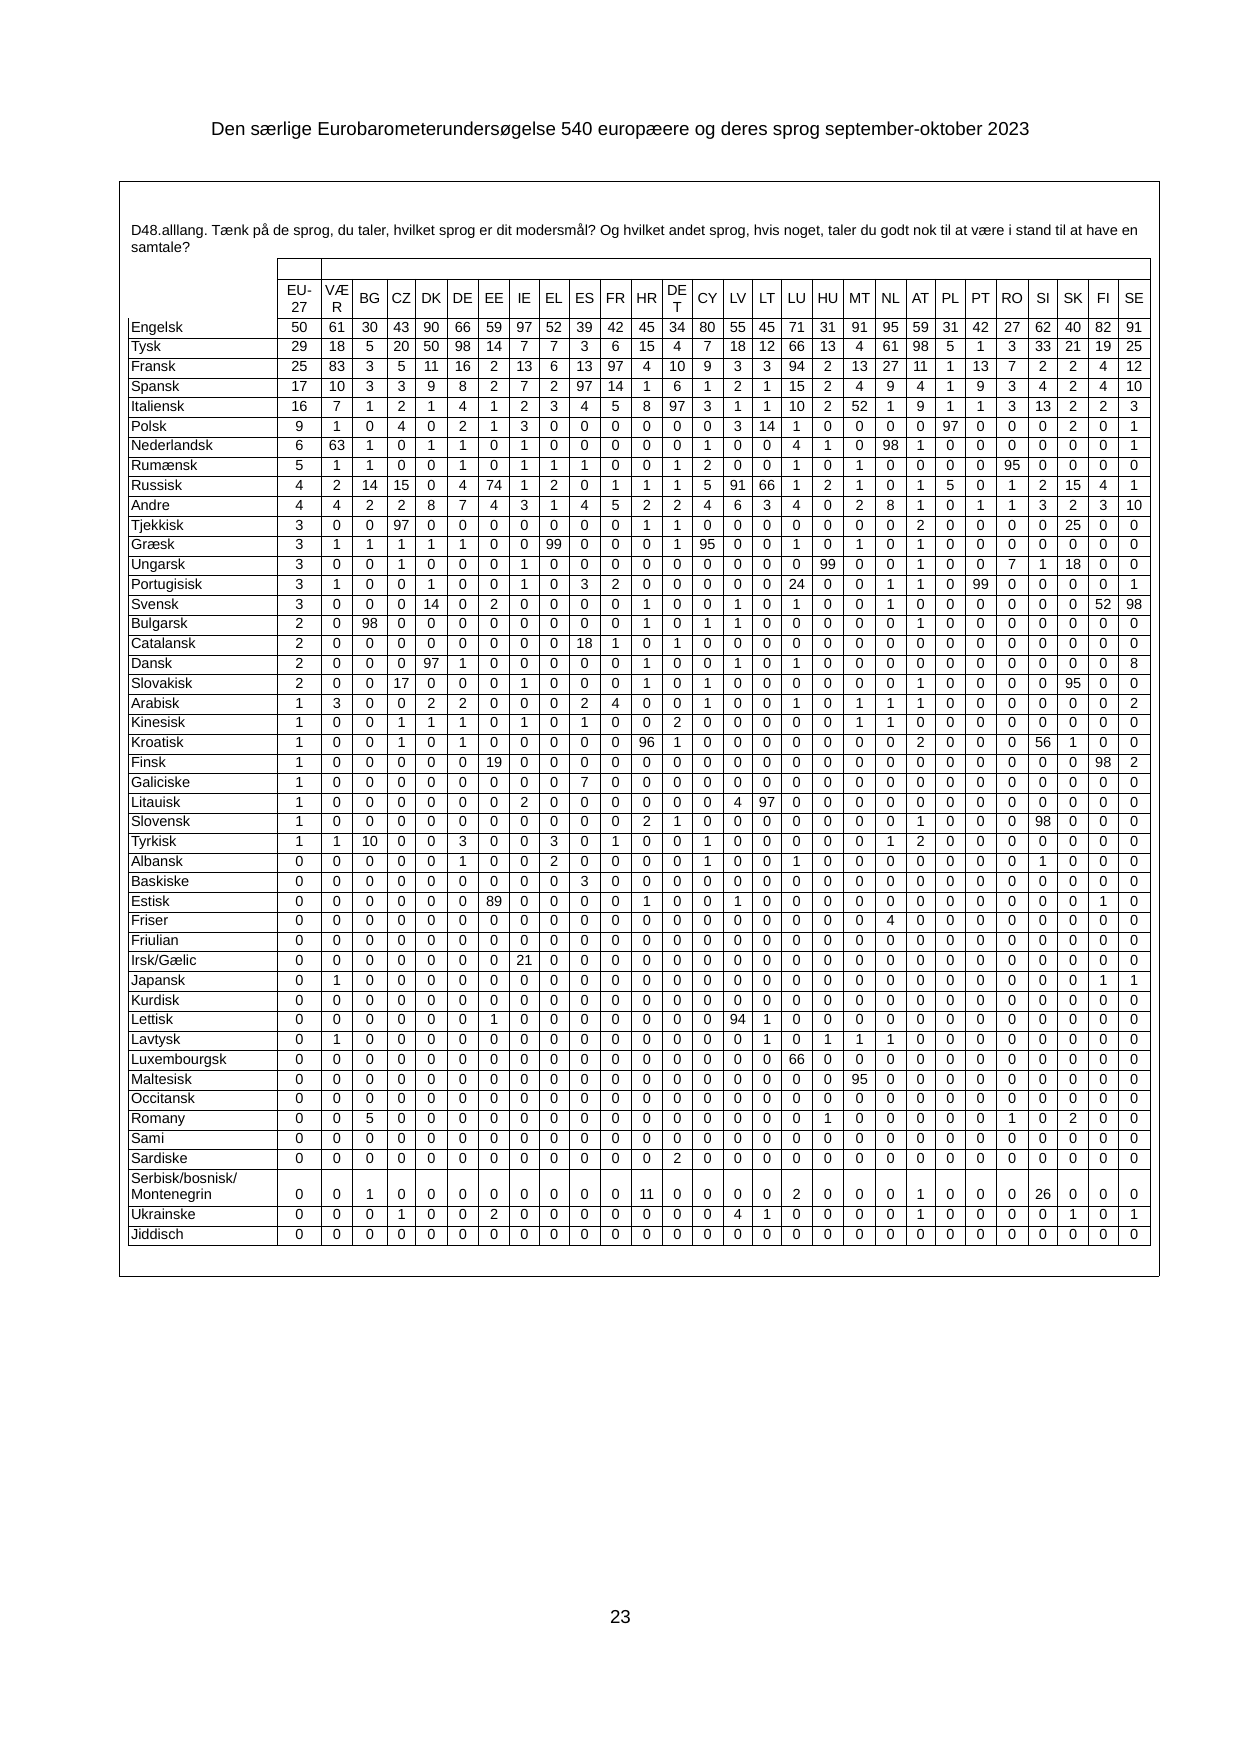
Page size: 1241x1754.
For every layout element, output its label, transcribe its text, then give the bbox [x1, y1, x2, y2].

table_cell 1 [876, 1032, 906, 1050]
table_cell 0 [966, 1150, 996, 1169]
table_cell 1 [997, 497, 1028, 516]
table_cell 2 [540, 854, 569, 872]
table_cell 0 [936, 596, 965, 615]
table_cell [996, 259, 1028, 279]
table_cell 1 [693, 675, 723, 694]
table_cell 0 [693, 557, 723, 575]
table_cell 0 [782, 794, 812, 813]
table_cell 71 [782, 319, 812, 338]
table_cell 0 [782, 517, 812, 536]
table_cell 1 [966, 398, 996, 417]
table_cell 0 [388, 1227, 415, 1245]
table_cell 0 [1029, 952, 1057, 971]
table_cell 16 [278, 398, 321, 417]
table_cell 0 [1058, 636, 1088, 654]
table_cell 0 [601, 774, 631, 793]
table_cell 0 [416, 1032, 447, 1050]
table_cell 0 [966, 656, 996, 674]
table_cell 95 [844, 1071, 875, 1090]
table_cell 1 [724, 596, 752, 615]
table_cell 0 [510, 656, 539, 674]
table_cell 97 [570, 379, 600, 397]
table_cell 0 [322, 814, 352, 833]
table_cell 52 [540, 319, 569, 338]
table_cell 3 [278, 517, 321, 536]
table_cell 0 [693, 1131, 723, 1149]
table_cell 0 [388, 576, 415, 595]
table_cell 0 [1089, 1012, 1118, 1031]
table_cell 0 [813, 616, 843, 635]
table_cell Andre [129, 497, 277, 516]
table_cell 62 [1029, 319, 1057, 338]
table_cell 0 [322, 794, 352, 813]
table_cell 0 [570, 1091, 600, 1110]
table_cell 0 [510, 834, 539, 852]
table_cell 0 [416, 913, 447, 932]
table_cell 4 [724, 1207, 752, 1226]
table_cell 0 [936, 616, 965, 635]
table_cell 0 [1029, 616, 1057, 635]
table_cell 0 [510, 517, 539, 536]
table_cell 0 [693, 636, 723, 654]
table_cell 0 [724, 972, 752, 991]
table_cell 0 [388, 1150, 415, 1169]
table_cell 0 [876, 952, 906, 971]
table_cell 0 [997, 933, 1028, 951]
table_cell Polsk [129, 418, 277, 437]
table_cell 0 [601, 913, 631, 932]
table_cell 0 [1119, 814, 1150, 833]
table_cell 0 [479, 1051, 509, 1070]
table_cell 0 [1029, 656, 1057, 674]
table_cell 0 [936, 814, 965, 833]
table_cell 0 [876, 1051, 906, 1070]
table_cell 18 [1058, 557, 1088, 575]
table_cell 0 [601, 1207, 631, 1226]
table_cell 1 [663, 636, 692, 654]
table_cell 0 [844, 933, 875, 951]
table_cell 0 [813, 418, 843, 437]
table_cell 0 [570, 992, 600, 1011]
table_cell 0 [353, 695, 387, 714]
table_cell 0 [632, 557, 662, 575]
table_cell 0 [322, 557, 352, 575]
table_cell 0 [936, 695, 965, 714]
table_cell 0 [570, 656, 600, 674]
table_cell 0 [782, 1111, 812, 1129]
table_cell 2 [724, 379, 752, 397]
table_cell 0 [540, 933, 569, 951]
table_cell 0 [278, 854, 321, 872]
table_cell 1 [693, 616, 723, 635]
table_cell 0 [813, 636, 843, 654]
table_cell 1 [936, 359, 965, 377]
table_cell 4 [782, 438, 812, 457]
table_cell 0 [753, 596, 781, 615]
table_cell 0 [876, 1150, 906, 1169]
table_cell 0 [966, 893, 996, 912]
table_cell 0 [278, 1012, 321, 1031]
table_cell Friulian [129, 933, 277, 951]
table_cell 31 [813, 319, 843, 338]
table_cell 18 [322, 339, 352, 358]
table_cell 0 [1058, 1071, 1088, 1090]
table_cell 20 [388, 339, 415, 358]
table_cell 0 [510, 596, 539, 615]
table_cell 0 [1119, 1150, 1150, 1169]
table_cell 0 [907, 893, 935, 912]
table_cell 0 [322, 636, 352, 654]
table_cell 97 [416, 656, 447, 674]
table_cell 0 [353, 735, 387, 753]
table_cell 1 [663, 517, 692, 536]
table_cell 0 [907, 1071, 935, 1090]
table_cell 0 [353, 1091, 387, 1110]
table_cell 0 [724, 438, 752, 457]
table_cell 0 [1029, 873, 1057, 892]
table_cell 0 [322, 1207, 352, 1226]
table_cell 0 [1119, 1131, 1150, 1149]
table_cell [510, 259, 539, 279]
table_cell 0 [479, 873, 509, 892]
table_cell 0 [724, 1170, 752, 1206]
table_cell 0 [844, 972, 875, 991]
table_cell 0 [1058, 1131, 1088, 1149]
table_cell 0 [570, 1051, 600, 1070]
table_cell 0 [753, 1071, 781, 1090]
table_cell 0 [510, 695, 539, 714]
table_cell 0 [966, 755, 996, 773]
table_cell Kinesisk [129, 715, 277, 734]
table_cell 0 [1058, 834, 1088, 852]
table_cell 0 [601, 1150, 631, 1169]
table_cell 3 [753, 497, 781, 516]
table_cell 0 [997, 715, 1028, 734]
table_cell 0 [997, 1170, 1028, 1206]
table_cell 1 [693, 379, 723, 397]
table_cell 0 [416, 992, 447, 1011]
table_cell 0 [966, 636, 996, 654]
table_cell 0 [753, 1170, 781, 1206]
table_cell 0 [570, 477, 600, 496]
table_cell 0 [876, 1131, 906, 1149]
table_cell 0 [479, 438, 509, 457]
table_cell 0 [813, 695, 843, 714]
table_cell 0 [479, 517, 509, 536]
table_cell 0 [907, 913, 935, 932]
table_cell 14 [753, 418, 781, 437]
table_cell 0 [693, 1227, 723, 1245]
table_cell 0 [782, 992, 812, 1011]
table_cell 0 [844, 438, 875, 457]
table_cell 0 [936, 893, 965, 912]
table_cell 0 [601, 616, 631, 635]
table_cell Ukrainske [129, 1207, 277, 1226]
table_cell 0 [782, 972, 812, 991]
table_cell 0 [753, 735, 781, 753]
table_cell 2 [1029, 477, 1057, 496]
table_cell 0 [1029, 755, 1057, 773]
table_cell 4 [1029, 379, 1057, 397]
table_cell 0 [322, 1227, 352, 1245]
table_cell 0 [1029, 675, 1057, 694]
table_cell 0 [479, 1111, 509, 1129]
table_cell 0 [663, 1091, 692, 1110]
table_cell Occitansk [129, 1091, 277, 1110]
table_cell 0 [322, 1012, 352, 1031]
table_cell 0 [353, 794, 387, 813]
table_cell 0 [782, 952, 812, 971]
table_cell 0 [663, 675, 692, 694]
table_cell 19 [1089, 339, 1118, 358]
table_cell 15 [782, 379, 812, 397]
table_cell 0 [479, 794, 509, 813]
table_cell 0 [876, 557, 906, 575]
table_cell 0 [876, 656, 906, 674]
table_cell 0 [540, 1051, 569, 1070]
table_cell 0 [570, 1207, 600, 1226]
table_cell 0 [782, 873, 812, 892]
table_cell 24 [782, 576, 812, 595]
table_cell 0 [448, 636, 478, 654]
table_cell 0 [353, 814, 387, 833]
table_cell 0 [813, 1207, 843, 1226]
table_cell 0 [997, 537, 1028, 556]
table_cell 0 [322, 1051, 352, 1070]
table_cell 0 [1119, 774, 1150, 793]
table_cell [935, 259, 965, 279]
table_cell 0 [844, 1051, 875, 1070]
table_cell Bulgarsk [129, 616, 277, 635]
table_cell 1 [322, 458, 352, 476]
table_cell 0 [1029, 1051, 1057, 1070]
table_cell 0 [997, 854, 1028, 872]
table_cell 0 [813, 834, 843, 852]
table_cell 0 [663, 1032, 692, 1050]
table_cell LT [753, 280, 781, 318]
table_cell 0 [997, 695, 1028, 714]
table_cell 1 [782, 537, 812, 556]
table_cell 0 [1119, 636, 1150, 654]
table_cell 0 [876, 814, 906, 833]
table_cell 1 [322, 972, 352, 991]
table_cell 1 [907, 497, 935, 516]
table_cell 1 [753, 1207, 781, 1226]
table_cell [128, 279, 277, 318]
table_cell 1 [448, 735, 478, 753]
table_cell 0 [1029, 596, 1057, 615]
table_cell 0 [936, 497, 965, 516]
table_cell 0 [663, 616, 692, 635]
table_cell 99 [813, 557, 843, 575]
table_cell 1 [510, 576, 539, 595]
table_cell 0 [601, 1091, 631, 1110]
table_cell 1 [448, 656, 478, 674]
table_cell 0 [322, 952, 352, 971]
table_cell 0 [844, 854, 875, 872]
table_cell 1 [388, 1207, 415, 1226]
table_cell 3 [570, 873, 600, 892]
table_cell 98 [353, 616, 387, 635]
table_cell 0 [663, 913, 692, 932]
table_cell 0 [936, 873, 965, 892]
table_cell 1 [448, 715, 478, 734]
table_cell 0 [844, 1131, 875, 1149]
table_cell 0 [966, 1051, 996, 1070]
table_cell 7 [448, 497, 478, 516]
table_cell 0 [753, 933, 781, 951]
table_cell 0 [966, 1131, 996, 1149]
table_cell 0 [693, 992, 723, 1011]
table_cell Jiddisch [129, 1227, 277, 1245]
table_cell 0 [844, 1207, 875, 1226]
table_cell 95 [876, 319, 906, 338]
table_cell 0 [1029, 517, 1057, 536]
table_cell 3 [540, 834, 569, 852]
table_cell 4 [907, 379, 935, 397]
table_cell 0 [416, 814, 447, 833]
table_cell Italiensk [129, 398, 277, 417]
table_cell 1 [448, 458, 478, 476]
table_cell [569, 259, 600, 279]
table_cell 0 [753, 715, 781, 734]
table_cell 33 [1029, 339, 1057, 358]
table_cell 98 [1089, 755, 1118, 773]
table_cell 0 [844, 675, 875, 694]
table_cell 0 [907, 458, 935, 476]
table_cell 0 [570, 755, 600, 773]
table_cell 0 [1029, 1091, 1057, 1110]
table_cell Russisk [129, 477, 277, 496]
table_cell 0 [844, 616, 875, 635]
table_cell 2 [1058, 379, 1088, 397]
table_cell 0 [322, 992, 352, 1011]
table_cell 0 [663, 1131, 692, 1149]
table_cell PL [936, 280, 965, 318]
table_cell 1 [601, 636, 631, 654]
table_cell 0 [601, 557, 631, 575]
table_cell 0 [353, 576, 387, 595]
table_cell 0 [813, 1091, 843, 1110]
table_cell 0 [448, 952, 478, 971]
table_cell 1 [907, 557, 935, 575]
table_cell 0 [416, 1131, 447, 1149]
table_cell 1 [966, 339, 996, 358]
table_cell 0 [693, 1071, 723, 1090]
table_cell Kurdisk [129, 992, 277, 1011]
table_cell 0 [936, 834, 965, 852]
table_cell 3 [1089, 497, 1118, 516]
table_cell [447, 259, 478, 279]
table_cell 0 [966, 715, 996, 734]
table_cell 4 [448, 398, 478, 417]
table_cell 0 [388, 1032, 415, 1050]
table_cell 0 [540, 735, 569, 753]
table_cell [844, 259, 875, 279]
table_cell 1 [907, 477, 935, 496]
table_cell SI [1029, 280, 1057, 318]
table_cell 0 [876, 972, 906, 991]
table_cell 0 [782, 616, 812, 635]
table_cell 0 [540, 1131, 569, 1149]
table_cell 0 [753, 656, 781, 674]
table_cell 1 [907, 695, 935, 714]
table_cell 0 [1029, 933, 1057, 951]
table_cell 0 [753, 913, 781, 932]
table_cell 0 [632, 576, 662, 595]
table_cell 0 [353, 1071, 387, 1090]
table_cell 0 [876, 1227, 906, 1245]
table_cell 0 [782, 893, 812, 912]
table_cell 0 [388, 794, 415, 813]
table_cell 0 [570, 596, 600, 615]
table_cell 0 [997, 517, 1028, 536]
table_cell 0 [353, 1012, 387, 1031]
table_cell 0 [1119, 873, 1150, 892]
table_cell 96 [632, 735, 662, 753]
table_cell 0 [966, 537, 996, 556]
table_cell 0 [693, 1091, 723, 1110]
table_cell 0 [693, 755, 723, 773]
table_cell 0 [278, 1051, 321, 1070]
table_cell 2 [663, 497, 692, 516]
table_cell 0 [416, 1111, 447, 1129]
table_cell 0 [782, 557, 812, 575]
table_cell 3 [448, 834, 478, 852]
table_cell 0 [510, 893, 539, 912]
table_cell 55 [724, 319, 752, 338]
table_cell 0 [632, 418, 662, 437]
table_cell 97 [388, 517, 415, 536]
table_cell 0 [1089, 418, 1118, 437]
table_cell 0 [416, 774, 447, 793]
table_cell 0 [510, 755, 539, 773]
table_cell 97 [510, 319, 539, 338]
table_cell 0 [753, 675, 781, 694]
table_cell 1 [753, 379, 781, 397]
table_cell 0 [782, 675, 812, 694]
table_cell 11 [907, 359, 935, 377]
table_cell 3 [693, 398, 723, 417]
table_cell 0 [322, 616, 352, 635]
table_cell 1 [1029, 557, 1057, 575]
table_cell 0 [753, 814, 781, 833]
table_cell 0 [693, 952, 723, 971]
table_cell 0 [448, 814, 478, 833]
table_cell 89 [479, 893, 509, 912]
table_cell 0 [416, 873, 447, 892]
table_cell ES [570, 280, 600, 318]
table_cell 1 [782, 458, 812, 476]
table_cell 0 [813, 735, 843, 753]
table_cell 0 [724, 814, 752, 833]
table_cell 1 [632, 616, 662, 635]
table_cell 1 [278, 715, 321, 734]
table_cell 13 [570, 359, 600, 377]
table_cell 2 [601, 576, 631, 595]
table_cell 0 [1119, 715, 1150, 734]
table_cell 0 [724, 1091, 752, 1110]
table_cell 0 [416, 794, 447, 813]
table_cell 0 [813, 537, 843, 556]
table_cell 0 [601, 1032, 631, 1050]
table_cell 0 [782, 1227, 812, 1245]
table_cell 0 [1089, 1150, 1118, 1169]
table_cell 0 [632, 1071, 662, 1090]
table_cell 7 [322, 398, 352, 417]
table_cell 0 [353, 873, 387, 892]
table_cell 0 [1089, 735, 1118, 753]
table_cell 0 [601, 596, 631, 615]
table_cell 0 [278, 1111, 321, 1129]
table_cell 0 [1029, 576, 1057, 595]
table_cell 1 [813, 438, 843, 457]
table_cell 0 [479, 814, 509, 833]
table_cell 0 [907, 1091, 935, 1110]
table_cell 0 [540, 675, 569, 694]
table_cell 27 [876, 359, 906, 377]
table_cell 13 [844, 359, 875, 377]
table_cell 1 [1119, 418, 1150, 437]
table_cell Estisk [129, 893, 277, 912]
table_cell 0 [353, 675, 387, 694]
table_cell [752, 259, 781, 279]
table_cell 0 [540, 992, 569, 1011]
table_cell 0 [663, 596, 692, 615]
table_cell 0 [601, 854, 631, 872]
table_cell 0 [663, 557, 692, 575]
table_cell 0 [724, 755, 752, 773]
table_cell 4 [1089, 477, 1118, 496]
table_cell 4 [724, 794, 752, 813]
table_cell 0 [876, 873, 906, 892]
table_cell 0 [876, 992, 906, 1011]
table_cell 1 [322, 576, 352, 595]
table_cell 0 [540, 438, 569, 457]
table_cell 0 [1058, 1091, 1088, 1110]
table_cell 7 [997, 359, 1028, 377]
table_cell 0 [448, 1150, 478, 1169]
table_cell 91 [724, 477, 752, 496]
table_cell [539, 259, 569, 279]
table_cell 0 [540, 1227, 569, 1245]
table_cell 98 [907, 339, 935, 358]
table_cell 0 [388, 755, 415, 773]
table_cell 0 [1119, 992, 1150, 1011]
table_cell 0 [663, 656, 692, 674]
table_cell 0 [966, 735, 996, 753]
table_cell 0 [1089, 537, 1118, 556]
table_cell 0 [1058, 576, 1088, 595]
table_cell 0 [907, 933, 935, 951]
table_cell 21 [1058, 339, 1088, 358]
table_cell 1 [322, 418, 352, 437]
table_cell 1 [570, 715, 600, 734]
table_cell 14 [479, 339, 509, 358]
table_cell 0 [479, 715, 509, 734]
table_cell 0 [540, 873, 569, 892]
table_cell 0 [388, 458, 415, 476]
table_cell 2 [1058, 497, 1088, 516]
table_cell 0 [1029, 1227, 1057, 1245]
table_cell 0 [388, 1170, 415, 1206]
table_cell 21 [510, 952, 539, 971]
table_cell 0 [813, 755, 843, 773]
table_cell 0 [753, 952, 781, 971]
table_cell [353, 259, 387, 279]
table_cell 1 [693, 834, 723, 852]
table_cell 1 [936, 379, 965, 397]
table_cell 0 [1089, 952, 1118, 971]
table_cell EE [479, 280, 509, 318]
table_cell 3 [997, 379, 1028, 397]
table_cell 0 [1058, 992, 1088, 1011]
table_cell 11 [632, 1170, 662, 1206]
table_cell 0 [724, 933, 752, 951]
table_cell 0 [844, 1091, 875, 1110]
table_cell 0 [1089, 675, 1118, 694]
table_cell 52 [844, 398, 875, 417]
table_cell 0 [693, 794, 723, 813]
table_cell 80 [693, 319, 723, 338]
table_cell 0 [907, 1051, 935, 1070]
table_cell 2 [1119, 755, 1150, 773]
table_cell 1 [278, 755, 321, 773]
table_cell 0 [601, 1071, 631, 1090]
table_cell 1 [724, 893, 752, 912]
table_cell 59 [907, 319, 935, 338]
table_cell 0 [1089, 1111, 1118, 1129]
table_cell 1 [693, 695, 723, 714]
table_cell 0 [388, 616, 415, 635]
table_header D48.alllang. Tænk på de sprog, du taler, hvilket sprog er dit modersmål? Og hvilket andet sprog, hvis noget, taler du godt nok til at være i stand til at have en samtale? [128, 212, 1150, 258]
table_cell 0 [813, 794, 843, 813]
table_cell 0 [322, 755, 352, 773]
table_cell 15 [632, 339, 662, 358]
table_cell 0 [570, 893, 600, 912]
table_cell 0 [907, 774, 935, 793]
table_cell 0 [479, 1227, 509, 1245]
table_cell 0 [632, 952, 662, 971]
table_cell 0 [966, 774, 996, 793]
table_cell 0 [782, 834, 812, 852]
table_cell 0 [997, 913, 1028, 932]
table_cell 0 [1119, 1051, 1150, 1070]
table_cell 0 [693, 774, 723, 793]
table_cell 0 [570, 1170, 600, 1206]
table_cell 0 [1029, 913, 1057, 932]
table_cell 0 [416, 1012, 447, 1031]
table_cell 1 [632, 893, 662, 912]
table_cell 0 [663, 1071, 692, 1090]
table_cell 0 [997, 992, 1028, 1011]
table_cell 0 [844, 1170, 875, 1206]
table_cell 0 [753, 557, 781, 575]
table_cell 0 [1058, 972, 1088, 991]
table_cell 1 [388, 537, 415, 556]
table_cell 0 [570, 438, 600, 457]
table_cell 0 [936, 1091, 965, 1110]
table_cell 0 [907, 1227, 935, 1245]
table_cell 7 [510, 339, 539, 358]
table_cell 0 [278, 1227, 321, 1245]
table_cell 0 [997, 972, 1028, 991]
table_cell 0 [540, 1207, 569, 1226]
table_cell 0 [632, 715, 662, 734]
table_cell 0 [353, 1227, 387, 1245]
table_cell 0 [663, 834, 692, 852]
table_cell 0 [813, 1071, 843, 1090]
table_cell 0 [813, 992, 843, 1011]
table_cell 0 [1058, 1032, 1088, 1050]
table_cell 0 [724, 913, 752, 932]
table_cell 0 [907, 755, 935, 773]
table_cell Irsk/Gælic [129, 952, 277, 971]
table_cell 0 [753, 972, 781, 991]
table_cell 0 [388, 774, 415, 793]
table_cell 3 [353, 379, 387, 397]
table_cell 0 [1058, 774, 1088, 793]
table_cell 5 [353, 1111, 387, 1129]
table_cell 0 [570, 972, 600, 991]
table_cell 0 [782, 1207, 812, 1226]
table_cell 3 [1119, 398, 1150, 417]
table_cell 0 [1058, 913, 1088, 932]
table_cell Albansk [129, 854, 277, 872]
table_cell 0 [693, 972, 723, 991]
table_cell 2 [388, 497, 415, 516]
table_cell 27 [997, 319, 1028, 338]
table_cell 4 [601, 695, 631, 714]
table_cell 9 [876, 379, 906, 397]
table_cell 0 [907, 1150, 935, 1169]
table_cell 0 [479, 537, 509, 556]
table_cell 0 [876, 1170, 906, 1206]
table_cell 0 [540, 774, 569, 793]
table_cell 1 [416, 398, 447, 417]
table_cell 0 [448, 913, 478, 932]
table_cell 0 [632, 636, 662, 654]
table_cell 0 [479, 656, 509, 674]
table_cell 1 [510, 557, 539, 575]
table_cell 7 [997, 557, 1028, 575]
table_cell 0 [663, 1111, 692, 1129]
table_cell 95 [1058, 675, 1088, 694]
table_cell 0 [782, 774, 812, 793]
table_cell 0 [724, 1032, 752, 1050]
table_cell 0 [813, 933, 843, 951]
table_cell 0 [540, 972, 569, 991]
table_cell 0 [1058, 1227, 1088, 1245]
table_cell 0 [936, 1071, 965, 1090]
table_cell 0 [353, 854, 387, 872]
table_cell 0 [353, 1150, 387, 1169]
table_cell 5 [693, 477, 723, 496]
table_cell 0 [997, 418, 1028, 437]
table_cell 0 [1119, 854, 1150, 872]
table_cell 0 [353, 557, 387, 575]
table_cell 0 [322, 893, 352, 912]
table_cell 0 [632, 438, 662, 457]
table_cell 0 [782, 755, 812, 773]
table_cell 0 [1029, 537, 1057, 556]
table_cell 0 [601, 992, 631, 1011]
table_cell CY [693, 280, 723, 318]
table_cell Slovensk [129, 814, 277, 833]
table_cell 0 [1029, 774, 1057, 793]
table_cell 0 [724, 1071, 752, 1090]
table_cell 8 [448, 379, 478, 397]
table_cell 1 [353, 398, 387, 417]
table_cell 0 [1089, 576, 1118, 595]
table_cell 0 [693, 873, 723, 892]
table_cell 0 [510, 616, 539, 635]
table_cell 0 [997, 814, 1028, 833]
table_cell 0 [322, 913, 352, 932]
table_cell 0 [388, 834, 415, 852]
table_cell 0 [540, 952, 569, 971]
table_cell 0 [782, 913, 812, 932]
table_cell 1 [510, 477, 539, 496]
table_cell 0 [753, 774, 781, 793]
table_cell 0 [448, 1071, 478, 1090]
table_cell 0 [907, 715, 935, 734]
table_cell 0 [966, 1170, 996, 1206]
table_cell 3 [278, 596, 321, 615]
table_cell 0 [1119, 1032, 1150, 1050]
table_cell 1 [601, 477, 631, 496]
table_cell 3 [540, 398, 569, 417]
table_cell 0 [663, 755, 692, 773]
table_cell 0 [936, 458, 965, 476]
table_cell 0 [966, 873, 996, 892]
table_cell 0 [907, 1111, 935, 1129]
table_cell 0 [693, 1051, 723, 1070]
table_cell Maltesisk [129, 1071, 277, 1090]
table_cell 0 [540, 418, 569, 437]
table_cell 0 [844, 576, 875, 595]
table_cell 0 [322, 1150, 352, 1169]
table_cell 0 [479, 1150, 509, 1169]
table_cell 0 [693, 1150, 723, 1169]
table_cell 1 [782, 695, 812, 714]
table_cell 0 [844, 1227, 875, 1245]
table_cell 0 [907, 854, 935, 872]
table_cell 4 [570, 398, 600, 417]
table_cell 0 [907, 972, 935, 991]
table_cell 3 [570, 576, 600, 595]
table_cell 0 [966, 675, 996, 694]
table_cell 0 [724, 1111, 752, 1129]
table_cell 0 [601, 952, 631, 971]
table_cell 0 [601, 794, 631, 813]
table_cell 0 [1058, 458, 1088, 476]
table_cell 0 [663, 576, 692, 595]
table_cell Spansk [129, 379, 277, 397]
table_cell 0 [448, 675, 478, 694]
table_cell 2 [479, 596, 509, 615]
table_cell 0 [1119, 913, 1150, 932]
table_cell 0 [1089, 834, 1118, 852]
table_cell 0 [1029, 834, 1057, 852]
table_cell 0 [278, 893, 321, 912]
table_cell 66 [753, 477, 781, 496]
table_cell [478, 259, 509, 279]
table_cell 9 [416, 379, 447, 397]
table_cell 0 [510, 1170, 539, 1206]
table_cell 0 [663, 1051, 692, 1070]
table_cell 0 [844, 557, 875, 575]
table_cell [415, 259, 447, 279]
table_cell 0 [724, 636, 752, 654]
table_cell 1 [1029, 854, 1057, 872]
table_cell 0 [278, 1207, 321, 1226]
table_cell 29 [278, 339, 321, 358]
table_cell 4 [570, 497, 600, 516]
table_cell 0 [510, 735, 539, 753]
table_cell 0 [844, 735, 875, 753]
table_cell 1 [844, 537, 875, 556]
table_cell 1 [663, 477, 692, 496]
table_cell 0 [479, 1091, 509, 1110]
table_cell 0 [876, 616, 906, 635]
table_cell 0 [997, 1032, 1028, 1050]
table_cell 0 [844, 1150, 875, 1169]
table_cell 0 [388, 695, 415, 714]
table_cell 0 [693, 814, 723, 833]
table_cell 3 [510, 497, 539, 516]
table_cell Fransk [129, 359, 277, 377]
table_cell 0 [322, 933, 352, 951]
table_cell 0 [753, 854, 781, 872]
table_cell FI [1089, 280, 1118, 318]
table_cell 0 [966, 596, 996, 615]
table_cell 0 [936, 1012, 965, 1031]
table_cell 0 [936, 1207, 965, 1226]
table_cell 0 [570, 735, 600, 753]
table_cell 0 [601, 814, 631, 833]
table_cell 0 [997, 636, 1028, 654]
table_cell 0 [1029, 992, 1057, 1011]
table_cell 0 [844, 1012, 875, 1031]
table_cell [812, 259, 843, 279]
table_cell 0 [936, 656, 965, 674]
table_cell 0 [1089, 1032, 1118, 1050]
table_cell 1 [693, 854, 723, 872]
table_cell 0 [663, 1012, 692, 1031]
table_cell 2 [813, 379, 843, 397]
table_cell 1 [907, 576, 935, 595]
table_cell 4 [278, 497, 321, 516]
table_cell 0 [997, 1150, 1028, 1169]
table_cell 0 [510, 1091, 539, 1110]
table_cell 0 [813, 1051, 843, 1070]
table_cell 0 [416, 557, 447, 575]
table_cell 0 [724, 1227, 752, 1245]
table_cell Græsk [129, 537, 277, 556]
table_cell 1 [907, 438, 935, 457]
table_cell 0 [876, 735, 906, 753]
table_cell 2 [663, 715, 692, 734]
table_cell 0 [448, 616, 478, 635]
table_cell 0 [416, 893, 447, 912]
table_cell 0 [1119, 517, 1150, 536]
table_cell 1 [997, 1111, 1028, 1129]
table_cell 1 [1119, 477, 1150, 496]
table_cell 0 [510, 1071, 539, 1090]
table_cell 66 [782, 339, 812, 358]
table_cell 0 [724, 537, 752, 556]
table_cell 34 [663, 319, 692, 338]
table_cell 31 [936, 319, 965, 338]
table_cell 0 [540, 656, 569, 674]
table_cell 0 [724, 695, 752, 714]
table_cell 0 [997, 616, 1028, 635]
table_cell 15 [1058, 477, 1088, 496]
table_cell 0 [693, 517, 723, 536]
table_cell 0 [966, 834, 996, 852]
table_cell 45 [753, 319, 781, 338]
table_cell Luxembourgsk [129, 1051, 277, 1070]
table_cell 0 [724, 1150, 752, 1169]
table_cell 0 [632, 1012, 662, 1031]
table_cell 0 [479, 675, 509, 694]
table_cell 0 [448, 873, 478, 892]
table_cell 0 [479, 695, 509, 714]
table_cell 1 [278, 735, 321, 753]
table_cell 1 [632, 477, 662, 496]
table_cell 0 [907, 596, 935, 615]
table_cell 0 [1119, 1170, 1150, 1206]
table_cell 0 [1089, 636, 1118, 654]
table_cell 0 [663, 992, 692, 1011]
table_cell 0 [570, 1227, 600, 1245]
table_cell 1 [448, 438, 478, 457]
table_cell 11 [416, 359, 447, 377]
table_cell 0 [416, 1227, 447, 1245]
table_cell 0 [632, 1227, 662, 1245]
table_cell 1 [907, 814, 935, 833]
table_cell 0 [724, 675, 752, 694]
table_cell 0 [1058, 715, 1088, 734]
table_cell 1 [1058, 735, 1088, 753]
table_cell 0 [753, 636, 781, 654]
table_cell 1 [1089, 893, 1118, 912]
table_cell 2 [1029, 359, 1057, 377]
table_cell 0 [1089, 458, 1118, 476]
table_cell 0 [663, 794, 692, 813]
table_cell 0 [997, 774, 1028, 793]
table_cell 0 [479, 992, 509, 1011]
table_cell 0 [1089, 1227, 1118, 1245]
table_cell 1 [782, 656, 812, 674]
table_cell 0 [1029, 1111, 1057, 1129]
table_cell 1 [663, 814, 692, 833]
table_cell 43 [388, 319, 415, 338]
table_cell 0 [1119, 675, 1150, 694]
table_cell 1 [907, 1207, 935, 1226]
table_cell 0 [966, 477, 996, 496]
table_cell 0 [540, 1150, 569, 1169]
table_cell 9 [693, 359, 723, 377]
table_cell 0 [1058, 933, 1088, 951]
table_cell 1 [663, 735, 692, 753]
table_cell 0 [753, 1227, 781, 1245]
table_cell IE [510, 280, 539, 318]
table_cell 98 [1029, 814, 1057, 833]
table_cell 0 [353, 933, 387, 951]
table_cell 0 [353, 1032, 387, 1050]
table_cell 0 [570, 1012, 600, 1031]
table_cell 0 [570, 1131, 600, 1149]
table_cell 0 [813, 715, 843, 734]
table_cell 0 [936, 774, 965, 793]
table_cell [322, 259, 352, 279]
table_cell 0 [907, 952, 935, 971]
table_cell 0 [966, 1091, 996, 1110]
table_cell 0 [1119, 893, 1150, 912]
table_cell Lavtysk [129, 1032, 277, 1050]
table_cell 3 [322, 695, 352, 714]
table_cell 0 [936, 854, 965, 872]
table_cell 0 [1058, 1012, 1088, 1031]
table_cell 0 [753, 576, 781, 595]
table_cell 1 [753, 1032, 781, 1050]
table_cell 0 [663, 418, 692, 437]
table_cell 0 [388, 913, 415, 932]
table_cell 1 [876, 596, 906, 615]
table_cell 0 [1089, 1131, 1118, 1149]
table_cell 0 [1089, 814, 1118, 833]
table_cell 5 [278, 458, 321, 476]
table_cell 0 [479, 972, 509, 991]
table_cell 0 [907, 636, 935, 654]
table_cell 0 [724, 834, 752, 852]
table_cell 2 [479, 379, 509, 397]
table_cell 0 [1029, 893, 1057, 912]
table_cell 0 [570, 418, 600, 437]
table_cell 0 [322, 596, 352, 615]
table_cell 0 [278, 952, 321, 971]
table_cell 3 [724, 418, 752, 437]
table_cell Friser [129, 913, 277, 932]
table_cell 13 [510, 359, 539, 377]
table_cell Tjekkisk [129, 517, 277, 536]
table_cell 0 [570, 794, 600, 813]
table_cell 0 [601, 1111, 631, 1129]
table_cell 0 [693, 656, 723, 674]
table_cell 0 [753, 695, 781, 714]
table_cell 0 [278, 972, 321, 991]
table_cell 0 [724, 458, 752, 476]
table_cell 0 [322, 1091, 352, 1110]
table_cell 1 [479, 418, 509, 437]
table_cell 0 [540, 1032, 569, 1050]
table_cell 0 [448, 596, 478, 615]
table_cell 0 [1058, 438, 1088, 457]
table_cell 6 [663, 379, 692, 397]
table_cell 42 [966, 319, 996, 338]
table_cell 5 [936, 339, 965, 358]
table_cell 0 [388, 933, 415, 951]
table_cell 0 [510, 537, 539, 556]
table_cell 0 [1029, 695, 1057, 714]
table_cell SE [1119, 280, 1150, 318]
table_cell 97 [663, 398, 692, 417]
table_cell 0 [782, 1150, 812, 1169]
table_cell 0 [997, 1227, 1028, 1245]
table_cell 0 [997, 675, 1028, 694]
table_cell HU [813, 280, 843, 318]
table_cell 2 [813, 398, 843, 417]
table_cell 0 [388, 438, 415, 457]
table_cell 0 [353, 656, 387, 674]
table_cell 0 [1119, 834, 1150, 852]
table_cell 0 [844, 913, 875, 932]
table_cell 0 [388, 873, 415, 892]
table_cell 0 [1058, 854, 1088, 872]
table_cell 0 [1089, 616, 1118, 635]
table_cell 1 [1119, 1207, 1150, 1226]
table_cell 0 [570, 814, 600, 833]
table_cell 0 [997, 952, 1028, 971]
table_cell 4 [844, 379, 875, 397]
table_cell 2 [632, 814, 662, 833]
table_cell 0 [388, 992, 415, 1011]
table_cell 50 [416, 339, 447, 358]
table_cell 0 [510, 1012, 539, 1031]
table_cell 1 [693, 438, 723, 457]
table_cell 61 [876, 339, 906, 358]
table_cell 19 [479, 755, 509, 773]
table_cell 12 [753, 339, 781, 358]
table_cell 0 [876, 458, 906, 476]
table_cell 10 [1119, 379, 1150, 397]
table_cell 3 [724, 359, 752, 377]
table_cell 0 [540, 1071, 569, 1090]
table_cell 0 [510, 992, 539, 1011]
table_cell Rumænsk [129, 458, 277, 476]
table_cell 1 [278, 814, 321, 833]
table_cell 6 [724, 497, 752, 516]
table_cell 0 [479, 1131, 509, 1149]
table_cell 0 [724, 854, 752, 872]
table_cell 2 [479, 359, 509, 377]
table_cell PT [966, 280, 996, 318]
table_cell 1 [510, 715, 539, 734]
table_cell 0 [1058, 814, 1088, 833]
table_cell 13 [966, 359, 996, 377]
table_cell 97 [601, 359, 631, 377]
table_cell 0 [844, 774, 875, 793]
table_cell 0 [388, 1012, 415, 1031]
table_cell 4 [632, 359, 662, 377]
table_cell 0 [1058, 952, 1088, 971]
table_cell 0 [663, 972, 692, 991]
table_cell 0 [753, 893, 781, 912]
table_cell 50 [278, 319, 321, 338]
table_cell 0 [813, 1227, 843, 1245]
table_cell 2 [907, 834, 935, 852]
table_cell 5 [601, 497, 631, 516]
table_cell 0 [813, 1131, 843, 1149]
table_cell 0 [448, 576, 478, 595]
table_cell 0 [1058, 695, 1088, 714]
table_cell 2 [448, 695, 478, 714]
table_cell 0 [416, 1170, 447, 1206]
table_cell 0 [1089, 1071, 1118, 1090]
table_cell 1 [907, 675, 935, 694]
table_cell 0 [693, 913, 723, 932]
table_cell 0 [353, 1131, 387, 1149]
table_cell 0 [322, 1111, 352, 1129]
table_cell 0 [479, 616, 509, 635]
table_cell 0 [479, 557, 509, 575]
table_cell 1 [724, 656, 752, 674]
table_cell 0 [1089, 992, 1118, 1011]
table_cell 0 [663, 774, 692, 793]
table_cell 0 [1119, 794, 1150, 813]
table_cell 1 [782, 418, 812, 437]
table_cell 0 [632, 1207, 662, 1226]
table_cell 74 [479, 477, 509, 496]
table_cell 0 [479, 834, 509, 852]
table_cell 0 [479, 636, 509, 654]
table_cell 0 [448, 774, 478, 793]
table_cell 0 [876, 1111, 906, 1129]
table_cell [692, 259, 723, 279]
table_cell 0 [1089, 1207, 1118, 1226]
table_cell 0 [601, 933, 631, 951]
table_cell 0 [997, 893, 1028, 912]
table_cell 2 [693, 458, 723, 476]
table_cell 0 [663, 1227, 692, 1245]
table_cell 0 [278, 1170, 321, 1206]
table_cell 0 [724, 517, 752, 536]
table_cell 0 [632, 972, 662, 991]
table_cell 0 [813, 656, 843, 674]
table_cell Dansk [129, 656, 277, 674]
table_cell 6 [540, 359, 569, 377]
table_cell 0 [448, 893, 478, 912]
table_cell 1 [632, 596, 662, 615]
table_cell 0 [724, 1131, 752, 1149]
table_cell 2 [510, 794, 539, 813]
table_cell 39 [570, 319, 600, 338]
table_cell 0 [936, 1032, 965, 1050]
table_cell 0 [322, 854, 352, 872]
table_cell 0 [540, 1091, 569, 1110]
table_cell 0 [844, 814, 875, 833]
table_cell 0 [510, 1051, 539, 1070]
table_cell 0 [724, 952, 752, 971]
table_cell 0 [540, 715, 569, 734]
table_cell 0 [1119, 1111, 1150, 1129]
table_cell 0 [353, 992, 387, 1011]
table_cell 1 [876, 576, 906, 595]
table_cell 2 [813, 477, 843, 496]
table_cell 0 [448, 972, 478, 991]
table_cell 0 [876, 1071, 906, 1090]
table_cell 0 [936, 576, 965, 595]
table_cell 0 [448, 1227, 478, 1245]
table_cell Ungarsk [129, 557, 277, 575]
table_cell 1 [416, 576, 447, 595]
table_cell 2 [663, 1150, 692, 1169]
table_cell 0 [844, 873, 875, 892]
table_cell 0 [1058, 1051, 1088, 1070]
table_cell 1 [876, 715, 906, 734]
table_cell 0 [936, 715, 965, 734]
table_cell 0 [1119, 458, 1150, 476]
table_cell 0 [936, 1150, 965, 1169]
table_cell 0 [353, 774, 387, 793]
table_cell 0 [570, 1150, 600, 1169]
table_cell 0 [1089, 557, 1118, 575]
table_cell 0 [448, 794, 478, 813]
table_cell 98 [876, 438, 906, 457]
table_cell Romany [129, 1111, 277, 1129]
table_cell 0 [997, 834, 1028, 852]
table_cell 0 [632, 774, 662, 793]
table_cell 0 [907, 656, 935, 674]
table_cell 0 [876, 794, 906, 813]
table_cell 0 [479, 854, 509, 872]
table_cell 2 [813, 359, 843, 377]
table_cell 0 [540, 1111, 569, 1129]
table_cell 0 [416, 517, 447, 536]
table_cell 0 [1089, 1051, 1118, 1070]
table_cell 1 [632, 675, 662, 694]
table_cell 0 [278, 873, 321, 892]
table_cell 1 [416, 715, 447, 734]
table_cell 40 [1058, 319, 1088, 338]
table_cell 0 [540, 517, 569, 536]
table_cell 1 [353, 1170, 387, 1206]
table_cell 0 [844, 517, 875, 536]
table_cell MT [844, 280, 875, 318]
table_cell Galiciske [129, 774, 277, 793]
table_cell 0 [813, 873, 843, 892]
table_cell 0 [1029, 1012, 1057, 1031]
table_cell 8 [632, 398, 662, 417]
table_cell 2 [322, 477, 352, 496]
table_cell 0 [876, 675, 906, 694]
table_cell [1057, 259, 1088, 279]
table_cell [965, 259, 996, 279]
table_cell 0 [632, 794, 662, 813]
table_cell 0 [876, 418, 906, 437]
table_cell [781, 259, 812, 279]
table_cell 0 [907, 873, 935, 892]
table_cell 0 [510, 1227, 539, 1245]
table_cell LU [782, 280, 812, 318]
table_cell 94 [782, 359, 812, 377]
table_cell 9 [966, 379, 996, 397]
table_cell 0 [601, 715, 631, 734]
table_cell 0 [966, 794, 996, 813]
table_cell 0 [416, 636, 447, 654]
table_cell 0 [510, 636, 539, 654]
table_cell 0 [753, 1111, 781, 1129]
table_cell 0 [693, 1207, 723, 1226]
table_cell Japansk [129, 972, 277, 991]
table_cell [875, 259, 906, 279]
table_cell 0 [693, 596, 723, 615]
table_cell 4 [322, 497, 352, 516]
table_cell 2 [416, 695, 447, 714]
table_cell 0 [1029, 1071, 1057, 1090]
table_cell 0 [813, 497, 843, 516]
table_cell 0 [1089, 695, 1118, 714]
table_cell 1 [813, 1032, 843, 1050]
table_cell 3 [278, 576, 321, 595]
table_cell 0 [876, 854, 906, 872]
table_cell 0 [813, 576, 843, 595]
table_cell 18 [724, 339, 752, 358]
table_cell 1 [844, 715, 875, 734]
table_cell 0 [997, 755, 1028, 773]
table_cell 0 [540, 596, 569, 615]
table_cell 0 [601, 1227, 631, 1245]
table_cell DK [416, 280, 447, 318]
table_cell 0 [601, 656, 631, 674]
table_cell 0 [1058, 616, 1088, 635]
table_cell 0 [353, 715, 387, 734]
table_cell 0 [753, 458, 781, 476]
table_cell 95 [997, 458, 1028, 476]
table_cell 0 [353, 755, 387, 773]
table_cell 0 [632, 537, 662, 556]
table_cell 1 [278, 834, 321, 852]
table_cell Sardiske [129, 1150, 277, 1169]
table_cell 0 [936, 1051, 965, 1070]
table_cell 1 [510, 458, 539, 476]
table_cell 0 [753, 517, 781, 536]
table_cell 0 [907, 1032, 935, 1050]
table_cell 0 [570, 616, 600, 635]
table_cell 6 [278, 438, 321, 457]
table_cell 0 [388, 1051, 415, 1070]
table_cell 1 [876, 695, 906, 714]
table_cell Serbisk/bosnisk/Montenegrin [129, 1170, 277, 1206]
table_cell 10 [1119, 497, 1150, 516]
table_cell 1 [724, 398, 752, 417]
table_cell LV [724, 280, 752, 318]
table_cell 1 [782, 596, 812, 615]
table_cell 2 [278, 675, 321, 694]
table_cell 4 [876, 913, 906, 932]
table_cell 4 [663, 339, 692, 358]
table_cell 0 [782, 933, 812, 951]
table_cell 0 [966, 616, 996, 635]
table_cell 17 [278, 379, 321, 397]
table_cell 1 [966, 497, 996, 516]
table_cell 0 [353, 418, 387, 437]
table_cell 0 [907, 418, 935, 437]
table_cell 0 [966, 695, 996, 714]
table_cell 0 [1089, 794, 1118, 813]
table_cell 2 [1058, 359, 1088, 377]
table_cell 0 [1119, 537, 1150, 556]
table_cell [1028, 259, 1057, 279]
table_cell 45 [632, 319, 662, 338]
table_cell 0 [388, 1071, 415, 1090]
table_cell 0 [1058, 1150, 1088, 1169]
table_cell 1 [540, 497, 569, 516]
table_cell 0 [1029, 715, 1057, 734]
table_cell 1 [510, 438, 539, 457]
table_cell 0 [844, 636, 875, 654]
table_cell 2 [844, 497, 875, 516]
table_cell 7 [540, 339, 569, 358]
table_cell 0 [693, 418, 723, 437]
table_cell 0 [570, 537, 600, 556]
table_cell 10 [663, 359, 692, 377]
table_cell 0 [510, 1131, 539, 1149]
table_cell 5 [601, 398, 631, 417]
table_cell 0 [540, 893, 569, 912]
table_cell 0 [1089, 913, 1118, 932]
table_cell 9 [907, 398, 935, 417]
table_cell 0 [570, 1111, 600, 1129]
table_cell 0 [322, 656, 352, 674]
table_cell 0 [632, 1032, 662, 1050]
table_cell 0 [479, 1071, 509, 1090]
table_cell 0 [570, 517, 600, 536]
table_cell 3 [278, 557, 321, 575]
table_cell 13 [1029, 398, 1057, 417]
table_cell 0 [663, 952, 692, 971]
table_cell 0 [416, 616, 447, 635]
table_cell 56 [1029, 735, 1057, 753]
table_cell 0 [416, 755, 447, 773]
table_cell 0 [278, 1131, 321, 1149]
table_cell 2 [510, 398, 539, 417]
table_cell 0 [753, 616, 781, 635]
table_cell 1 [907, 1170, 935, 1206]
table_cell 0 [601, 675, 631, 694]
table_cell HR [632, 280, 662, 318]
table_cell 0 [278, 933, 321, 951]
table_cell 0 [1119, 1091, 1150, 1110]
table_cell 1 [479, 1012, 509, 1031]
table_cell 0 [448, 1012, 478, 1031]
table_cell 1 [632, 517, 662, 536]
table_cell 0 [966, 952, 996, 971]
table_cell 0 [540, 616, 569, 635]
table_cell VÆR [322, 280, 352, 318]
table_cell 0 [753, 1131, 781, 1149]
table_cell 0 [936, 794, 965, 813]
table_cell 0 [724, 557, 752, 575]
table_cell 0 [876, 893, 906, 912]
table_cell 0 [416, 477, 447, 496]
table_cell 2 [570, 695, 600, 714]
table_cell 0 [966, 1012, 996, 1031]
table_cell 0 [632, 854, 662, 872]
table_cell 10 [353, 834, 387, 852]
table_cell 0 [813, 952, 843, 971]
table_cell 0 [601, 438, 631, 457]
table_cell 0 [876, 755, 906, 773]
table_cell 0 [322, 1131, 352, 1149]
table_cell 2 [907, 517, 935, 536]
table_cell 0 [416, 735, 447, 753]
table_cell 0 [322, 715, 352, 734]
table_cell 10 [322, 379, 352, 397]
table_cell 0 [416, 972, 447, 991]
table_cell 0 [782, 735, 812, 753]
table_cell 0 [997, 656, 1028, 674]
table_cell 25 [1119, 339, 1150, 358]
table_cell 0 [1119, 952, 1150, 971]
table_cell 0 [448, 557, 478, 575]
table_cell 14 [353, 477, 387, 496]
table_cell 1 [1089, 972, 1118, 991]
table_cell 1 [753, 1012, 781, 1031]
table_cell 1 [322, 1032, 352, 1050]
table_cell 0 [510, 1032, 539, 1050]
table_cell 1 [876, 834, 906, 852]
table_cell 0 [1089, 656, 1118, 674]
table_cell 0 [278, 1032, 321, 1050]
table_cell 0 [966, 1071, 996, 1090]
table_cell 0 [632, 933, 662, 951]
table_cell 0 [876, 477, 906, 496]
table_cell 30 [353, 319, 387, 338]
table_cell Lettisk [129, 1012, 277, 1031]
table_cell 1 [322, 537, 352, 556]
table_cell Arabisk [129, 695, 277, 714]
table_cell 0 [1119, 616, 1150, 635]
table_cell 0 [416, 933, 447, 951]
table_cell 0 [388, 1091, 415, 1110]
table_cell 0 [782, 715, 812, 734]
table_cell 3 [278, 537, 321, 556]
table_cell 0 [813, 972, 843, 991]
table_cell 0 [510, 1111, 539, 1129]
table_cell 0 [510, 1207, 539, 1226]
table_cell 0 [997, 576, 1028, 595]
table_cell 0 [1119, 1227, 1150, 1245]
table_cell 1 [570, 458, 600, 476]
table_cell AT [907, 280, 935, 318]
table_cell 0 [570, 933, 600, 951]
table_cell 0 [570, 557, 600, 575]
table_cell 98 [448, 339, 478, 358]
table_cell 0 [997, 794, 1028, 813]
table_cell 1 [907, 537, 935, 556]
table_cell 0 [782, 1012, 812, 1031]
table_cell 0 [601, 1170, 631, 1206]
table_cell 0 [936, 517, 965, 536]
table_cell 99 [966, 576, 996, 595]
table_cell 0 [753, 834, 781, 852]
table_cell 0 [448, 1032, 478, 1050]
table_cell 1 [663, 537, 692, 556]
table_cell 0 [782, 1131, 812, 1149]
table_cell 1 [813, 1111, 843, 1129]
table_cell 2 [1058, 398, 1088, 417]
table_cell 99 [540, 537, 569, 556]
table_cell 0 [1029, 794, 1057, 813]
table_cell 0 [1089, 933, 1118, 951]
table_cell 25 [1058, 517, 1088, 536]
table_cell 0 [601, 1051, 631, 1070]
table_cell 0 [997, 438, 1028, 457]
table_cell 0 [936, 1170, 965, 1206]
table_cell 0 [416, 1150, 447, 1169]
table_cell CZ [388, 280, 415, 318]
table_cell 0 [353, 913, 387, 932]
table_cell 0 [936, 992, 965, 1011]
table_cell 0 [813, 913, 843, 932]
table_cell Tyrkisk [129, 834, 277, 852]
table_cell 18 [570, 636, 600, 654]
table_cell 0 [966, 854, 996, 872]
table_cell 0 [782, 1071, 812, 1090]
table_cell 0 [966, 1032, 996, 1050]
table_cell 0 [693, 735, 723, 753]
table_cell 0 [936, 537, 965, 556]
table_cell 1 [876, 398, 906, 417]
table_cell 0 [479, 458, 509, 476]
table_cell Svensk [129, 596, 277, 615]
table_cell 1 [936, 398, 965, 417]
table_cell 0 [278, 1150, 321, 1169]
table_cell 0 [416, 1051, 447, 1070]
table_cell 12 [1119, 359, 1150, 377]
table_cell 0 [663, 438, 692, 457]
table_cell 0 [1058, 596, 1088, 615]
table_cell 0 [936, 636, 965, 654]
table_cell 14 [416, 596, 447, 615]
table_cell 0 [1029, 972, 1057, 991]
table_cell 0 [540, 755, 569, 773]
table_cell 0 [632, 458, 662, 476]
table_cell 0 [844, 834, 875, 852]
table_cell 0 [448, 1091, 478, 1110]
table_cell 3 [753, 359, 781, 377]
table_cell 1 [997, 477, 1028, 496]
table_cell 0 [388, 1131, 415, 1149]
table_cell 0 [1119, 1071, 1150, 1090]
table_cell 0 [540, 695, 569, 714]
table_cell 0 [353, 952, 387, 971]
table_cell 0 [322, 1071, 352, 1090]
table_cell 0 [479, 1032, 509, 1050]
table_cell 1 [632, 656, 662, 674]
table_cell [387, 259, 415, 279]
table_cell 0 [1119, 557, 1150, 575]
table_cell 0 [601, 873, 631, 892]
table_cell 1 [663, 458, 692, 476]
table_cell 0 [540, 913, 569, 932]
table_cell 66 [782, 1051, 812, 1070]
table_cell 0 [570, 952, 600, 971]
table_cell 17 [388, 675, 415, 694]
table_cell 0 [966, 972, 996, 991]
table_cell 4 [1089, 359, 1118, 377]
table_cell 1 [601, 834, 631, 852]
table_cell Catalansk [129, 636, 277, 654]
table_cell 0 [844, 596, 875, 615]
table_cell 0 [876, 1207, 906, 1226]
table_cell 3 [997, 339, 1028, 358]
table_cell 0 [966, 557, 996, 575]
table_cell DE [448, 280, 478, 318]
table_cell 0 [570, 834, 600, 852]
table_cell RO [997, 280, 1028, 318]
table_cell 0 [416, 1071, 447, 1090]
table_cell Baskiske [129, 873, 277, 892]
table_cell 3 [510, 418, 539, 437]
table_cell 0 [601, 537, 631, 556]
table_cell 0 [1058, 1170, 1088, 1206]
table_cell 4 [693, 497, 723, 516]
table_cell 0 [936, 675, 965, 694]
table_cell 61 [322, 319, 352, 338]
table_cell 0 [876, 774, 906, 793]
table_cell 97 [753, 794, 781, 813]
table_cell 0 [1029, 1131, 1057, 1149]
table_cell 0 [1089, 854, 1118, 872]
table_cell 0 [693, 1032, 723, 1050]
table_cell 1 [844, 458, 875, 476]
table_cell 0 [693, 1111, 723, 1129]
table_cell 0 [813, 517, 843, 536]
table_cell 0 [936, 438, 965, 457]
table_cell 1 [388, 557, 415, 575]
table_cell 0 [753, 873, 781, 892]
table_cell 0 [966, 1111, 996, 1129]
table_cell 0 [601, 418, 631, 437]
table_cell 0 [782, 814, 812, 833]
table_cell 0 [1119, 1012, 1150, 1031]
table_cell 59 [479, 319, 509, 338]
table_cell 0 [1089, 873, 1118, 892]
table_cell 4 [479, 497, 509, 516]
table_cell 1 [510, 675, 539, 694]
table_cell 0 [966, 1207, 996, 1226]
table_cell 0 [510, 873, 539, 892]
table_cell 0 [388, 854, 415, 872]
table_cell 0 [416, 458, 447, 476]
table_cell [1118, 259, 1150, 279]
table_cell 0 [724, 576, 752, 595]
table_cell 0 [724, 992, 752, 1011]
table_cell 0 [1029, 418, 1057, 437]
table_cell 0 [1058, 893, 1088, 912]
table_cell 0 [632, 992, 662, 1011]
table_cell 1 [1119, 576, 1150, 595]
table_cell 0 [278, 1071, 321, 1090]
table_cell 0 [479, 774, 509, 793]
table_cell 5 [353, 339, 387, 358]
table_cell 2 [1119, 695, 1150, 714]
table_cell 0 [663, 695, 692, 714]
table_cell 2 [1058, 418, 1088, 437]
table_cell 0 [1089, 1170, 1118, 1206]
table_cell 0 [966, 814, 996, 833]
table_cell 0 [540, 1170, 569, 1206]
table_cell 0 [693, 1170, 723, 1206]
table_cell SK [1058, 280, 1088, 318]
table_cell 0 [416, 1207, 447, 1226]
table_cell 0 [782, 636, 812, 654]
table_cell 0 [844, 656, 875, 674]
table_cell 0 [510, 854, 539, 872]
table_cell 0 [876, 933, 906, 951]
table_cell 0 [693, 893, 723, 912]
table_cell 0 [632, 1091, 662, 1110]
table_cell 0 [1058, 794, 1088, 813]
table_cell 9 [278, 418, 321, 437]
table_cell 1 [782, 477, 812, 496]
table_cell 0 [510, 814, 539, 833]
table_cell 0 [388, 972, 415, 991]
table_cell 0 [510, 972, 539, 991]
table_cell 16 [448, 359, 478, 377]
table_cell 0 [601, 755, 631, 773]
table_cell [1089, 259, 1118, 279]
table_cell 0 [322, 675, 352, 694]
table_cell 0 [753, 1051, 781, 1070]
table_cell 0 [966, 458, 996, 476]
table_cell 0 [570, 854, 600, 872]
table_cell 0 [724, 715, 752, 734]
table_cell 4 [782, 497, 812, 516]
table_cell 0 [876, 1012, 906, 1031]
table_cell 0 [813, 675, 843, 694]
table_cell 0 [540, 814, 569, 833]
table_cell 0 [416, 418, 447, 437]
table_cell 6 [601, 339, 631, 358]
table_cell 0 [632, 1131, 662, 1149]
table_cell 0 [601, 517, 631, 536]
table_cell 1 [724, 616, 752, 635]
table_cell 1 [479, 398, 509, 417]
table_cell 97 [936, 418, 965, 437]
table_cell 0 [570, 1071, 600, 1090]
table_cell 0 [844, 952, 875, 971]
table_cell 0 [322, 774, 352, 793]
table_cell 0 [388, 656, 415, 674]
table_cell 2 [782, 1170, 812, 1206]
table_cell 0 [353, 517, 387, 536]
table_cell Slovakisk [129, 675, 277, 694]
table_cell 0 [844, 418, 875, 437]
table_cell 0 [907, 1131, 935, 1149]
table_cell 91 [844, 319, 875, 338]
table_cell Litauisk [129, 794, 277, 813]
table_cell 0 [997, 596, 1028, 615]
table_cell 0 [844, 794, 875, 813]
table_cell 0 [997, 1071, 1028, 1090]
table_cell 0 [416, 1091, 447, 1110]
table_cell 0 [388, 1111, 415, 1129]
table_cell 4 [1089, 379, 1118, 397]
table_cell 0 [966, 933, 996, 951]
table_cell 0 [540, 794, 569, 813]
table_cell 0 [844, 1111, 875, 1129]
table_cell 0 [844, 755, 875, 773]
table_cell 0 [322, 517, 352, 536]
table_cell FR [601, 280, 631, 318]
table_cell 0 [907, 794, 935, 813]
table_cell 0 [1058, 537, 1088, 556]
table_cell 1 [907, 616, 935, 635]
table_cell 98 [1119, 596, 1150, 615]
table_cell 0 [510, 913, 539, 932]
table_cell 0 [997, 1012, 1028, 1031]
table_cell 0 [278, 1091, 321, 1110]
table_cell 0 [1029, 1032, 1057, 1050]
table_cell 0 [322, 873, 352, 892]
table_cell 63 [322, 438, 352, 457]
table_cell 3 [997, 398, 1028, 417]
table_cell 0 [448, 755, 478, 773]
table_cell [128, 258, 277, 279]
table_cell 0 [632, 873, 662, 892]
table_cell 0 [813, 814, 843, 833]
table_cell 0 [1089, 438, 1118, 457]
table_cell 0 [724, 873, 752, 892]
table_cell 2 [388, 398, 415, 417]
table_cell 0 [278, 913, 321, 932]
table_cell [906, 259, 935, 279]
table_cell 66 [448, 319, 478, 338]
table_cell 0 [693, 1012, 723, 1031]
table_cell 1 [844, 1032, 875, 1050]
table_cell 0 [936, 1131, 965, 1149]
table_cell 0 [632, 834, 662, 852]
table_cell 0 [663, 933, 692, 951]
table_cell 2 [278, 616, 321, 635]
table_cell BG [353, 280, 387, 318]
table_cell 0 [479, 576, 509, 595]
table_cell 2 [540, 477, 569, 496]
table_cell 0 [479, 913, 509, 932]
table_cell 0 [813, 596, 843, 615]
table_cell 0 [632, 695, 662, 714]
table_cell 0 [353, 1051, 387, 1070]
table_cell 1 [278, 794, 321, 813]
table_cell 0 [1058, 656, 1088, 674]
table_cell 0 [416, 834, 447, 852]
table_cell 0 [997, 1131, 1028, 1149]
table_cell 0 [1119, 735, 1150, 753]
table_cell 1 [353, 438, 387, 457]
table_cell 2 [353, 497, 387, 516]
table_cell 1 [632, 379, 662, 397]
table_cell 0 [278, 992, 321, 1011]
table_cell 2 [540, 379, 569, 397]
table_cell 0 [813, 854, 843, 872]
table_cell 10 [782, 398, 812, 417]
table_cell Nederlandsk [129, 438, 277, 457]
table_cell 0 [353, 1207, 387, 1226]
table_cell 4 [278, 477, 321, 496]
table_cell 0 [936, 933, 965, 951]
table_cell 0 [936, 952, 965, 971]
table_cell 2 [1089, 398, 1118, 417]
table_cell 0 [510, 774, 539, 793]
table_cell 0 [997, 1051, 1028, 1070]
table_cell 0 [663, 893, 692, 912]
table_cell 0 [479, 952, 509, 971]
table_cell 0 [632, 755, 662, 773]
table_cell 0 [388, 952, 415, 971]
table_cell 0 [601, 1131, 631, 1149]
table_cell 1 [782, 854, 812, 872]
table_cell 25 [278, 359, 321, 377]
table_cell 0 [601, 972, 631, 991]
table_cell 0 [663, 873, 692, 892]
table_cell 0 [479, 933, 509, 951]
table_cell 42 [601, 319, 631, 338]
table_cell 0 [813, 893, 843, 912]
table_cell 7 [510, 379, 539, 397]
table_cell 0 [540, 576, 569, 595]
table_cell 0 [876, 537, 906, 556]
table_cell [723, 259, 752, 279]
table_cell Kroatisk [129, 735, 277, 753]
table_cell 0 [416, 675, 447, 694]
table_cell 0 [997, 1091, 1028, 1110]
table_cell 0 [724, 735, 752, 753]
table_cell 91 [1119, 319, 1150, 338]
table_cell 0 [388, 596, 415, 615]
table_cell 0 [1029, 1150, 1057, 1169]
table_cell 14 [601, 379, 631, 397]
table_cell DET [663, 280, 692, 318]
table_cell 1 [278, 774, 321, 793]
table_cell 2 [278, 636, 321, 654]
table_cell EU-27 [278, 280, 321, 318]
table_cell 0 [1089, 774, 1118, 793]
table_cell 0 [782, 1032, 812, 1050]
table_cell 0 [936, 1111, 965, 1129]
table_cell 0 [353, 893, 387, 912]
table_cell 0 [813, 1012, 843, 1031]
table_cell 0 [724, 774, 752, 793]
table_cell 4 [844, 339, 875, 358]
table_cell Portugisisk [129, 576, 277, 595]
table_cell 0 [876, 636, 906, 654]
table_cell 0 [322, 735, 352, 753]
table_cell 1 [1058, 1207, 1088, 1226]
table_cell 90 [416, 319, 447, 338]
table_cell 0 [479, 1170, 509, 1206]
table_cell 1 [416, 537, 447, 556]
table_cell 94 [724, 1012, 752, 1031]
table_cell 3 [388, 379, 415, 397]
table_cell 4 [448, 477, 478, 496]
table_cell 0 [570, 1032, 600, 1050]
table_cell Finsk [129, 755, 277, 773]
table_cell 0 [844, 992, 875, 1011]
table_cell 0 [876, 517, 906, 536]
table_cell 0 [782, 1091, 812, 1110]
table_cell 8 [1119, 656, 1150, 674]
table_cell 0 [936, 913, 965, 932]
table_cell 1 [1119, 972, 1150, 991]
table_cell 2 [278, 656, 321, 674]
table_cell 0 [322, 1170, 352, 1206]
table_cell 0 [663, 1207, 692, 1226]
table_cell 0 [388, 893, 415, 912]
table_cell 0 [479, 735, 509, 753]
table_cell 5 [388, 359, 415, 377]
table_cell 0 [693, 933, 723, 951]
table_cell 0 [388, 814, 415, 833]
table_cell 26 [1029, 1170, 1057, 1206]
table_cell [663, 259, 692, 279]
table_cell 0 [388, 636, 415, 654]
table_cell 0 [997, 873, 1028, 892]
table_cell 0 [907, 992, 935, 1011]
table_cell 0 [632, 1111, 662, 1129]
table_cell 0 [632, 913, 662, 932]
table_cell 0 [353, 972, 387, 991]
table_cell 0 [966, 438, 996, 457]
table_cell 0 [353, 596, 387, 615]
table_cell 0 [1029, 458, 1057, 476]
table_cell 0 [663, 854, 692, 872]
table_cell 0 [601, 893, 631, 912]
table_cell 0 [997, 735, 1028, 753]
table_cell 0 [936, 755, 965, 773]
table_cell 2 [632, 497, 662, 516]
table_cell 0 [1089, 715, 1118, 734]
table_cell 1 [388, 735, 415, 753]
table_cell 0 [813, 774, 843, 793]
table_cell 0 [510, 1150, 539, 1169]
table_cell [278, 259, 321, 279]
table_cell 1 [1119, 438, 1150, 457]
table_cell [631, 259, 662, 279]
table_cell 0 [753, 1091, 781, 1110]
table_cell 0 [510, 933, 539, 951]
table_cell 1 [278, 695, 321, 714]
table_cell 1 [540, 458, 569, 476]
table_cell 0 [353, 636, 387, 654]
table_cell 1 [322, 834, 352, 852]
table_cell 0 [570, 675, 600, 694]
table_cell 1 [388, 715, 415, 734]
table_cell 0 [1058, 755, 1088, 773]
table_cell 2 [1058, 1111, 1088, 1129]
table_cell 0 [936, 557, 965, 575]
table_cell 0 [1089, 517, 1118, 536]
table_cell 0 [724, 1051, 752, 1070]
table_cell EL [540, 280, 569, 318]
table_cell 0 [601, 458, 631, 476]
table_cell 0 [753, 1150, 781, 1169]
table_cell 2 [448, 418, 478, 437]
table_cell 0 [601, 1012, 631, 1031]
table_cell 0 [448, 992, 478, 1011]
table_cell 0 [813, 1150, 843, 1169]
table_cell 0 [966, 913, 996, 932]
table_cell Sami [129, 1131, 277, 1149]
table_cell 0 [448, 1131, 478, 1149]
table_cell 0 [1029, 1207, 1057, 1226]
table_cell 8 [416, 497, 447, 516]
table_cell 1 [416, 438, 447, 457]
table_cell 0 [693, 715, 723, 734]
table_cell 15 [388, 477, 415, 496]
table_cell 0 [448, 1111, 478, 1129]
table_cell 0 [448, 1207, 478, 1226]
table_cell 0 [966, 992, 996, 1011]
table_cell 82 [1089, 319, 1118, 338]
table_cell 0 [966, 517, 996, 536]
table_cell 0 [753, 537, 781, 556]
table_cell Engelsk [129, 318, 277, 338]
table_cell 0 [632, 1150, 662, 1169]
table_cell NL [876, 280, 906, 318]
table_cell 0 [448, 1051, 478, 1070]
table_cell 0 [416, 854, 447, 872]
table_cell Tysk [129, 339, 277, 358]
table_cell 0 [663, 1170, 692, 1206]
table_cell 7 [570, 774, 600, 793]
table_cell 5 [936, 477, 965, 496]
table_cell 0 [416, 952, 447, 971]
table_cell 3 [353, 359, 387, 377]
table_cell 2 [907, 735, 935, 753]
table_cell 0 [1089, 1091, 1118, 1110]
table_cell [600, 259, 631, 279]
table_cell 0 [936, 972, 965, 991]
table_cell 0 [448, 1170, 478, 1206]
table_cell 0 [540, 557, 569, 575]
table_cell 0 [632, 1051, 662, 1070]
table_cell 0 [907, 1012, 935, 1031]
table_cell 1 [448, 854, 478, 872]
table_cell 95 [693, 537, 723, 556]
table_cell 0 [753, 755, 781, 773]
table_cell 1 [448, 537, 478, 556]
table_cell 3 [1029, 497, 1057, 516]
table_cell 0 [813, 1170, 843, 1206]
table_cell 0 [1058, 873, 1088, 892]
table_cell 0 [876, 1091, 906, 1110]
table_cell 1 [844, 695, 875, 714]
table_cell 0 [448, 933, 478, 951]
table_cell 13 [813, 339, 843, 358]
table_cell 0 [966, 418, 996, 437]
table_cell 4 [388, 418, 415, 437]
table_cell 83 [322, 359, 352, 377]
table_cell 52 [1089, 596, 1118, 615]
table_cell 7 [693, 339, 723, 358]
table_cell 8 [876, 497, 906, 516]
table_cell 0 [540, 636, 569, 654]
table_cell 0 [570, 913, 600, 932]
table_cell 0 [601, 735, 631, 753]
table_cell 0 [753, 438, 781, 457]
table_cell 1 [753, 398, 781, 417]
table_cell 0 [936, 1227, 965, 1245]
table_cell 0 [1029, 438, 1057, 457]
table_cell 0 [966, 1227, 996, 1245]
table_cell 0 [844, 893, 875, 912]
table_cell 0 [540, 1012, 569, 1031]
table_cell 0 [448, 517, 478, 536]
table_cell 0 [1119, 933, 1150, 951]
table_cell 0 [997, 1207, 1028, 1226]
table_cell 1 [844, 477, 875, 496]
table_cell 1 [353, 537, 387, 556]
table_cell 2 [479, 1207, 509, 1226]
table_cell 1 [353, 458, 387, 476]
table_cell 0 [936, 735, 965, 753]
table_cell 0 [813, 458, 843, 476]
table_cell 0 [693, 576, 723, 595]
table_cell 0 [753, 992, 781, 1011]
table_cell 3 [570, 339, 600, 358]
table_cell 0 [1029, 636, 1057, 654]
